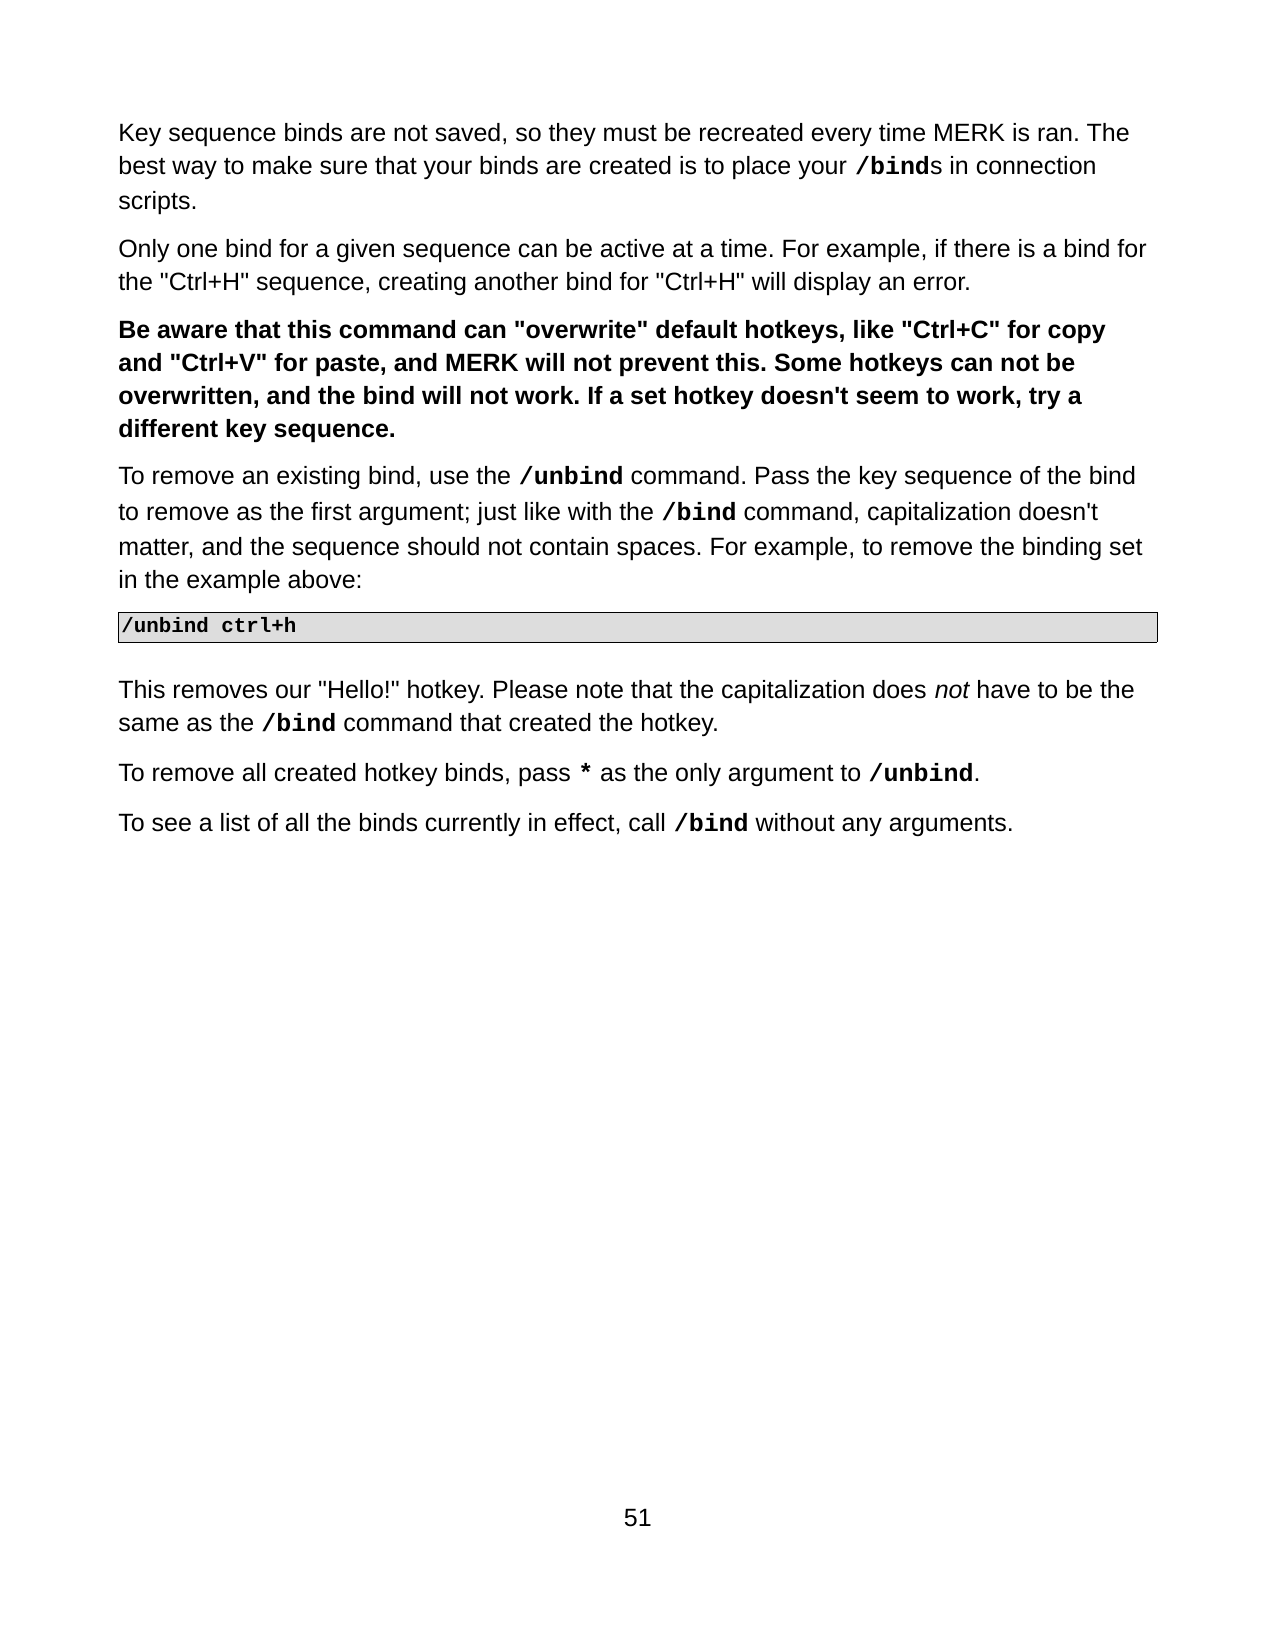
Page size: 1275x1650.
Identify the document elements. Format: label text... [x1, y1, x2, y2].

text To see a list of all the binds currently in effect, call /bind without any arguments. [118, 808, 1157, 839]
text This removes our "Hello!" hotkey. Please note that the capitalization does not have to be the same as the /bind command that created the hotkey. [118, 643, 1157, 739]
text To remove all created hotkey binds, pass * as the only argument to /unbind. [118, 758, 1157, 789]
table_header /unbind ctrl+h [119, 613, 1157, 642]
text Only one bind for a given sequence can be active at a time. For example, if there is a bind for the "Ctrl+H" sequence, creating another bind for "Ctrl+H" will display an error. [118, 234, 1157, 296]
text To remove an existing bind, use the /unbind command. Pass the key sequence of the bind to remove as the first argument; just like with the /bind command, capitalization doesn't matter, and the sequence should not contain spaces. For example, to remove the binding set in the example above: [118, 461, 1157, 593]
text Be aware that this command can "overwrite" default hotkeys, like "Ctrl+C" for copy and "Ctrl+V" for paste, and MERK will not prevent this. Some hotkeys can not be overwritten, and the bind will not work. If a set hotkey doesn't seem to work, try a different key sequence. [118, 314, 1157, 442]
text Key sequence binds are not saved, so they must be recreated every time MERK is ran. The best way to make sure that your binds are created is to place your /binds in connection scripts. [118, 118, 1157, 215]
